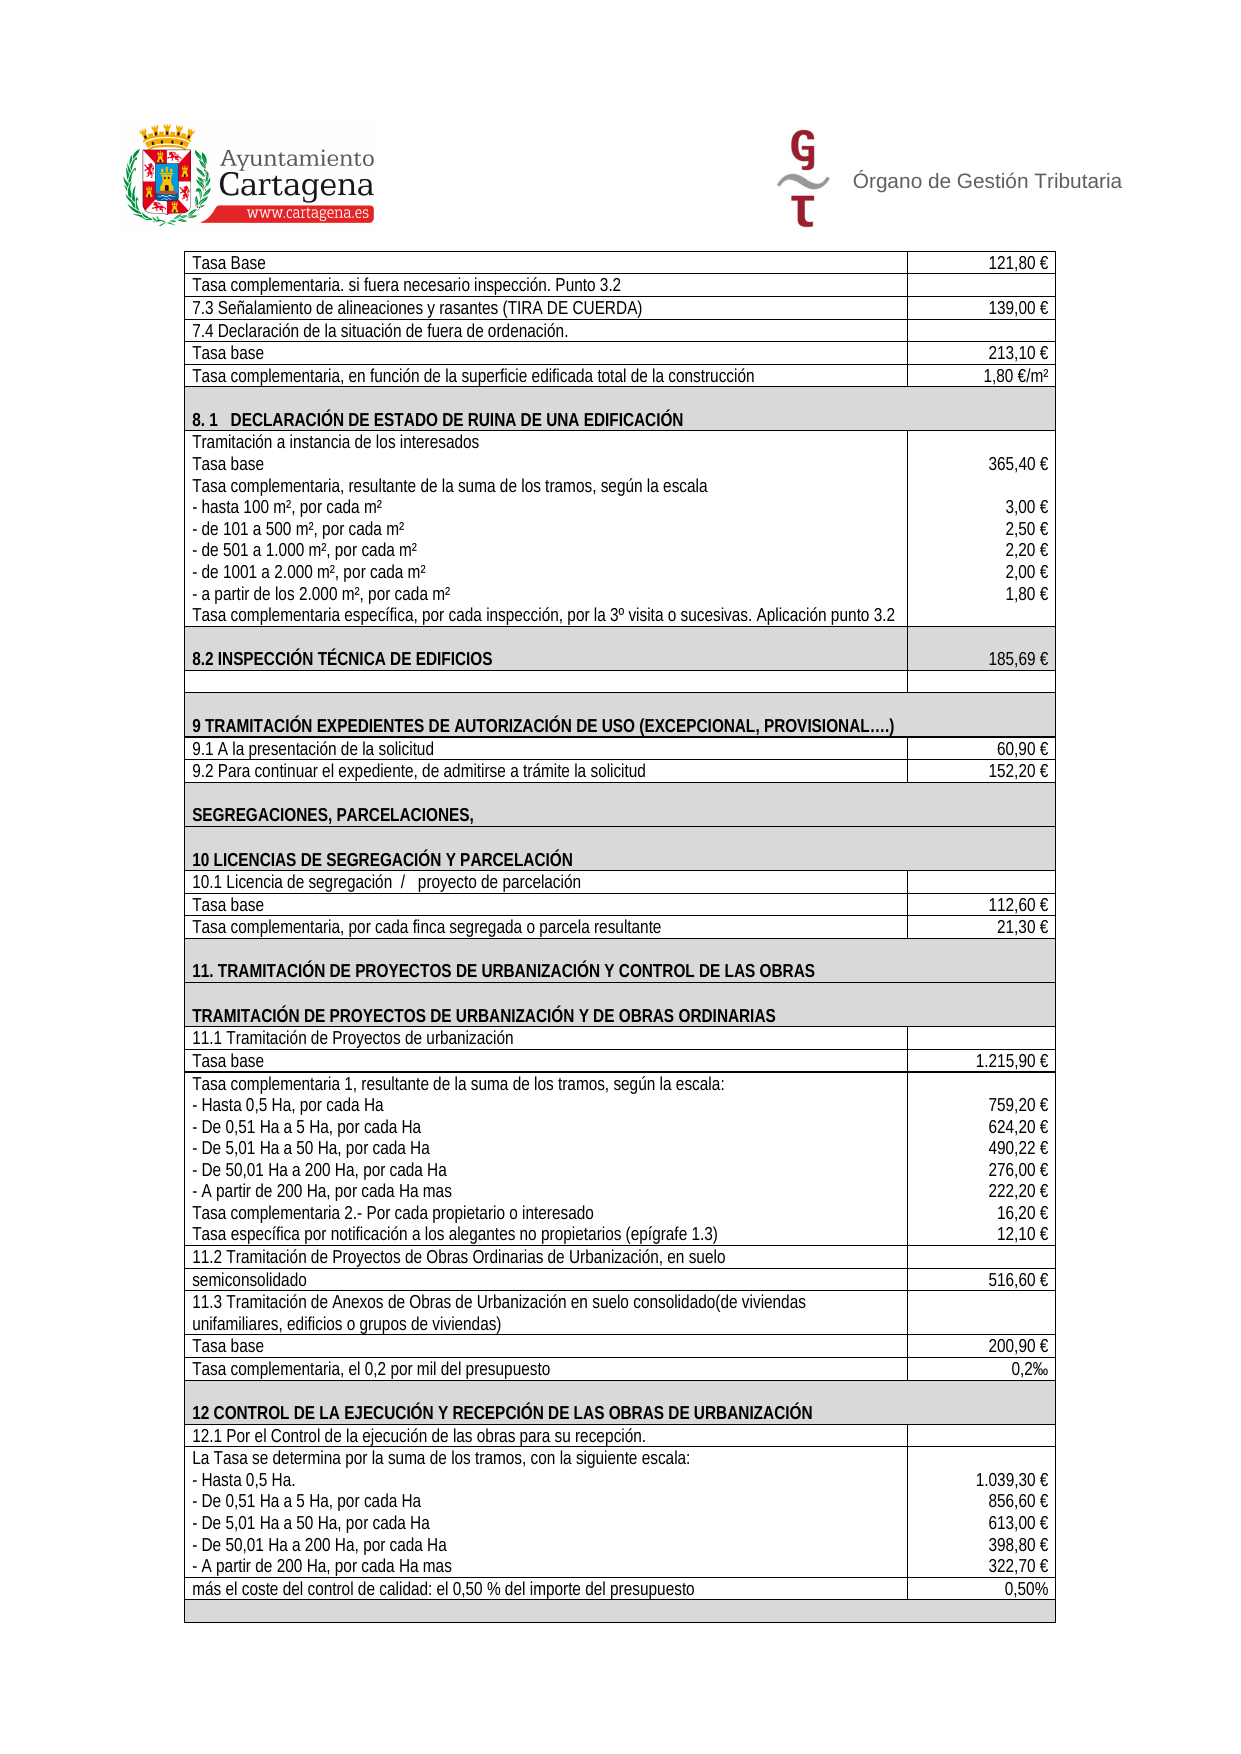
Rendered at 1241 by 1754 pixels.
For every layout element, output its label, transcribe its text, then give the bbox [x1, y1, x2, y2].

table_cell La Tasa se determina por la suma de los tramos, con la siguiente escala: - Hasta 0,5 Ha. - De 0,51 Ha a 5 Ha, por cada Ha - De 5,01 Ha a 50 Ha, por cada Ha - De 50,01 Ha a 200 Ha, por cada Ha - A partir de 200 Ha, por cada Ha mas [185, 1447, 907, 1577]
table_cell Tasa complementaria 1, resultante de la suma de los tramos, según la escala: - Hasta 0,5 Ha, por cada Ha - De 0,51 Ha a 5 Ha, por cada Ha - De 5,01 Ha a 50 Ha, por cada Ha - De 50,01 Ha a 200 Ha, por cada Ha - A partir de 200 Ha, por cada Ha mas Tasa complementaria 2.- Por cada propietario o interesado Tasa específica por notificación a los alegantes no propietarios (epígrafe 1.3) [185, 1073, 907, 1245]
table_cell 516,60 € [908, 1269, 1055, 1290]
table_cell 213,10 € [908, 342, 1055, 364]
table_cell 21,30 € [908, 916, 1055, 938]
table_cell Tramitación a instancia de los interesados Tasa base Tasa complementaria, resultante de la suma de los tramos, según la escala - hasta 100 m², por cada m² - de 101 a 500 m², por cada m² - de 501 a 1.000 m², por cada m² - de 1001 a 2.000 m², por cada m² - a partir de los 2.000 m², por cada m² Tasa complementaria específica, por cada inspección, por la 3º visita o sucesivas. Aplicación punto 3.2 [185, 431, 907, 626]
table_cell [908, 320, 1055, 341]
table_cell 10 LICENCIAS DE SEGREGACIÓN Y PARCELACIÓN [185, 827, 1055, 870]
table_cell 8.2 INSPECCIÓN TÉCNICA DE EDIFICIOS [185, 627, 907, 670]
table_cell Tasa Base [185, 252, 907, 273]
table_cell Tasa complementaria, por cada finca segregada o parcela resultante [185, 916, 907, 938]
table_cell 759,20 € 624,20 € 490,22 € 276,00 € 222,20 € 16,20 € 12,10 € [908, 1073, 1055, 1245]
table_cell [185, 1600, 1055, 1622]
table_cell 8. 1 DECLARACIÓN DE ESTADO DE RUINA DE UNA EDIFICACIÓN [185, 387, 1055, 430]
table_cell Tasa base [185, 1050, 907, 1071]
table_cell [908, 1027, 1055, 1049]
table_cell [908, 871, 1055, 893]
table_cell Tasa complementaria. si fuera necesario inspección. Punto 3.2 [185, 274, 907, 296]
table_cell Tasa base [185, 894, 907, 915]
table_cell 9 TRAMITACIÓN EXPEDIENTES DE AUTORIZACIÓN DE USO (EXCEPCIONAL, PROVISIONAL….) [185, 693, 1055, 736]
table_cell Tasa complementaria, el 0,2 por mil del presupuesto [185, 1358, 907, 1379]
table_cell [908, 1425, 1055, 1446]
table_cell 9.1 A la presentación de la solicitud [185, 738, 907, 759]
table_cell 200,90 € [908, 1335, 1055, 1357]
table_cell 0,50% [908, 1578, 1055, 1599]
table_cell 11.2 Tramitación de Proyectos de Obras Ordinarias de Urbanización, en suelo [185, 1246, 907, 1267]
table_cell 139,00 € [908, 297, 1055, 318]
table_cell 12.1 Por el Control de la ejecución de las obras para su recepción. [185, 1425, 907, 1446]
table_cell 11.3 Tramitación de Anexos de Obras de Urbanización en suelo consolidado(de viviendas unifamiliares, edificios o grupos de viviendas) [185, 1291, 907, 1334]
table_cell [185, 671, 907, 692]
table_cell 12 CONTROL DE LA EJECUCIÓN Y RECEPCIÓN DE LAS OBRAS DE URBANIZACIÓN [185, 1381, 1055, 1424]
table_cell 365,40 € 3,00 € 2,50 € 2,20 € 2,00 € 1,80 € [908, 431, 1055, 626]
table_cell 1.039,30 € 856,60 € 613,00 € 398,80 € 322,70 € [908, 1447, 1055, 1577]
table_cell 1.215,90 € [908, 1050, 1055, 1071]
table_cell 121,80 € [908, 252, 1055, 273]
table_cell más el coste del control de calidad: el 0,50 % del importe del presupuesto [185, 1578, 907, 1599]
table_cell 152,20 € [908, 760, 1055, 782]
table_cell [908, 671, 1055, 692]
table_cell 1,80 €/m² [908, 365, 1055, 386]
table_cell [908, 274, 1055, 296]
table_cell Tasa base [185, 1335, 907, 1357]
table_cell 11. TRAMITACIÓN DE PROYECTOS DE URBANIZACIÓN Y CONTROL DE LAS OBRAS [185, 939, 1055, 982]
table_cell [908, 1246, 1055, 1267]
table_cell 10.1 Licencia de segregación / proyecto de parcelación [185, 871, 907, 893]
table_cell 7.3 Señalamiento de alineaciones y rasantes (TIRA DE CUERDA) [185, 297, 907, 318]
table_cell SEGREGACIONES, PARCELACIONES, [185, 783, 1055, 826]
table_cell 11.1 Tramitación de Proyectos de urbanización [185, 1027, 907, 1049]
table_cell semiconsolidado [185, 1269, 907, 1290]
table_cell 60,90 € [908, 738, 1055, 759]
table_cell 185,69 € [908, 627, 1055, 670]
picture [117, 119, 379, 236]
table_cell 7.4 Declaración de la situación de fuera de ordenación. [185, 320, 907, 341]
table_cell 9.2 Para continuar el expediente, de admitirse a trámite la solicitud [185, 760, 907, 782]
table_cell 112,60 € [908, 894, 1055, 915]
table_cell 0,2‰ [908, 1358, 1055, 1379]
table_cell Tasa base [185, 342, 907, 364]
table_cell [908, 1291, 1055, 1334]
table_cell TRAMITACIÓN DE PROYECTOS DE URBANIZACIÓN Y DE OBRAS ORDINARIAS [185, 983, 1055, 1026]
table_cell Tasa complementaria, en función de la superficie edificada total de la construcción [185, 365, 907, 386]
